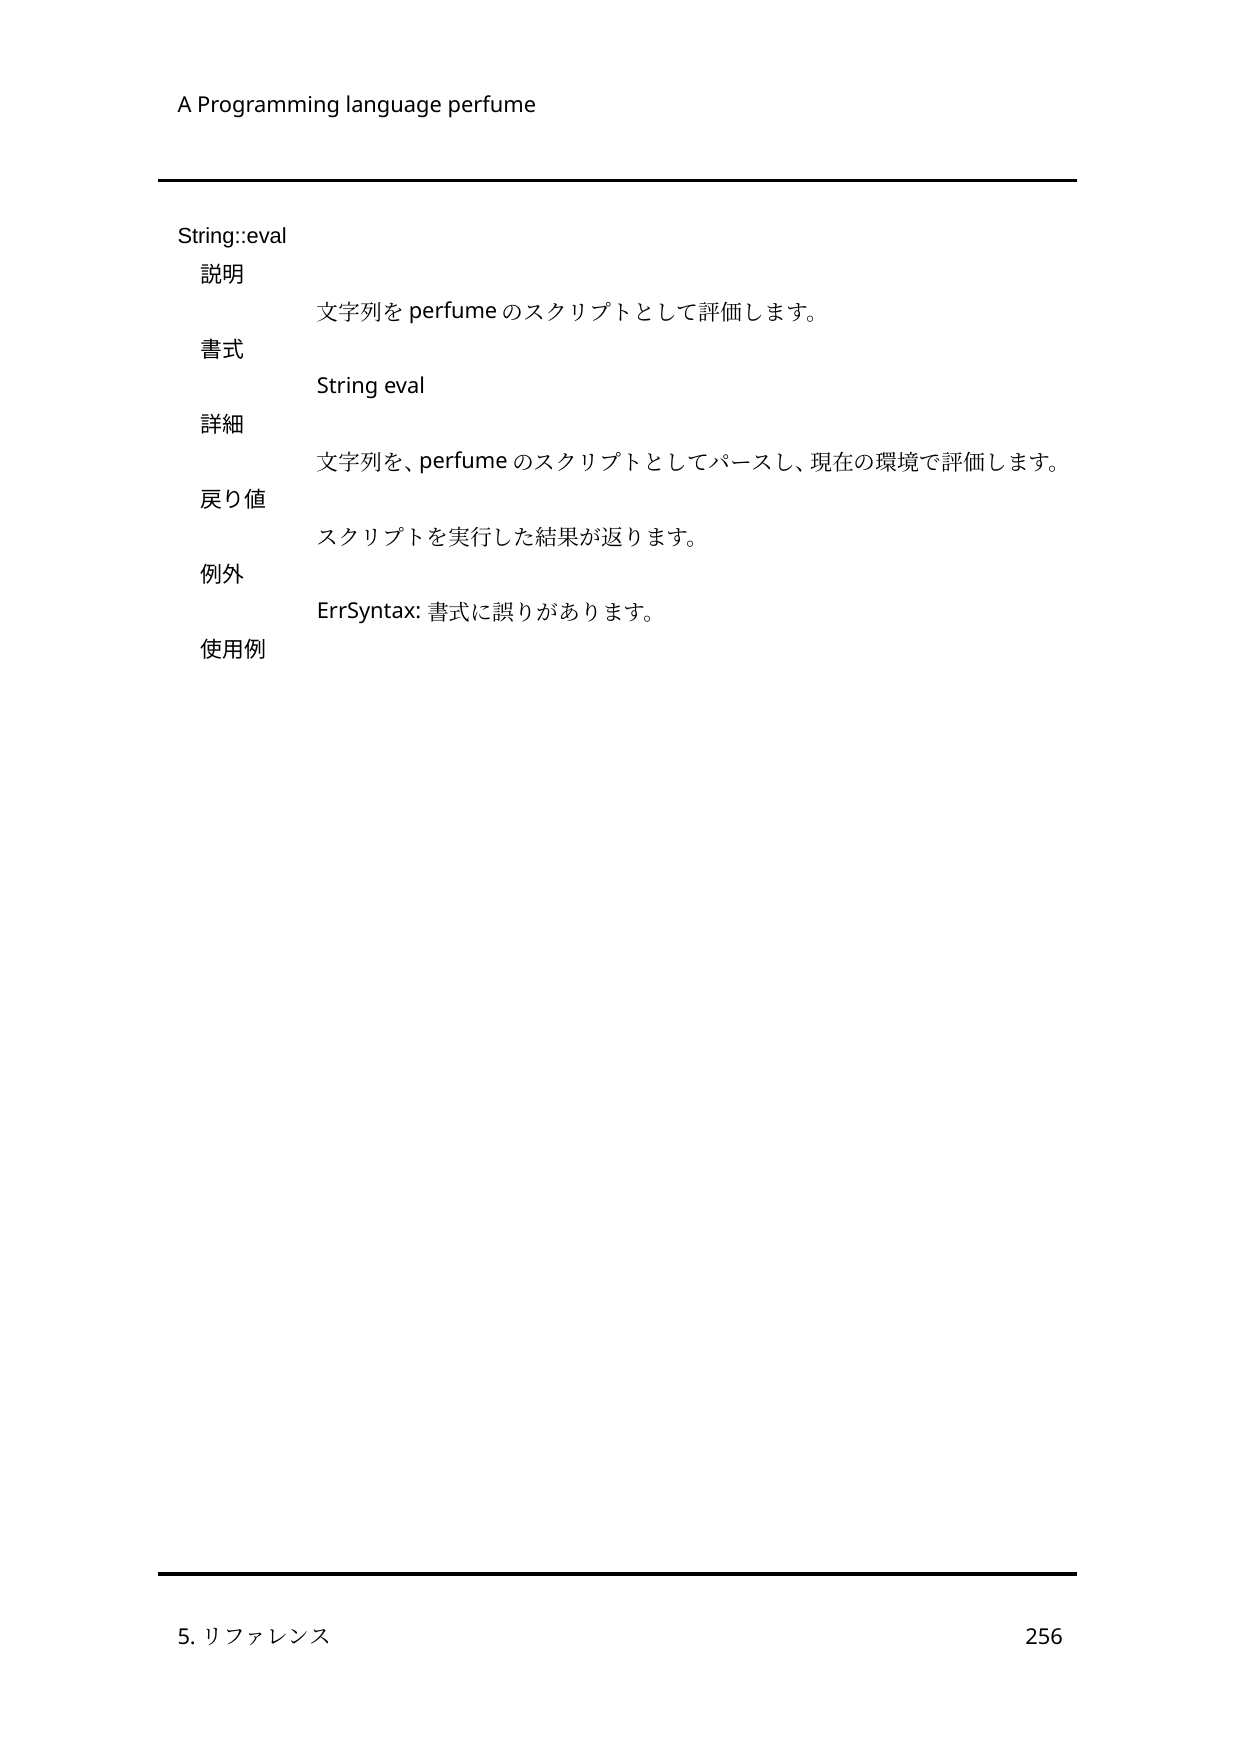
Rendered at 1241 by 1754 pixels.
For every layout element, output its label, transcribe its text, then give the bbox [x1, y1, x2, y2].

table_header 文字列をperfumeのスクリプトとして評価します。 [317, 254, 1063, 329]
table_cell 戻り値 [200, 479, 317, 554]
table_cell 使用例 [200, 629, 317, 704]
table_cell 書式 [200, 329, 317, 404]
table_cell スクリプトを実行した結果が返ります。 [317, 479, 1063, 554]
table_cell 例外 [200, 554, 317, 629]
table_cell ErrSyntax: 書式に誤りがあります。 [317, 554, 1063, 629]
table_header 説明 [200, 254, 317, 329]
table_cell 詳細 [200, 404, 317, 479]
table_cell String eval [317, 329, 1063, 404]
subtitle String::eval [177, 217, 1063, 254]
table_cell 文字列を、perfumeのスクリプトとしてパースし、現在の環境で評価します。 [317, 404, 1063, 479]
table_cell [317, 629, 1063, 704]
